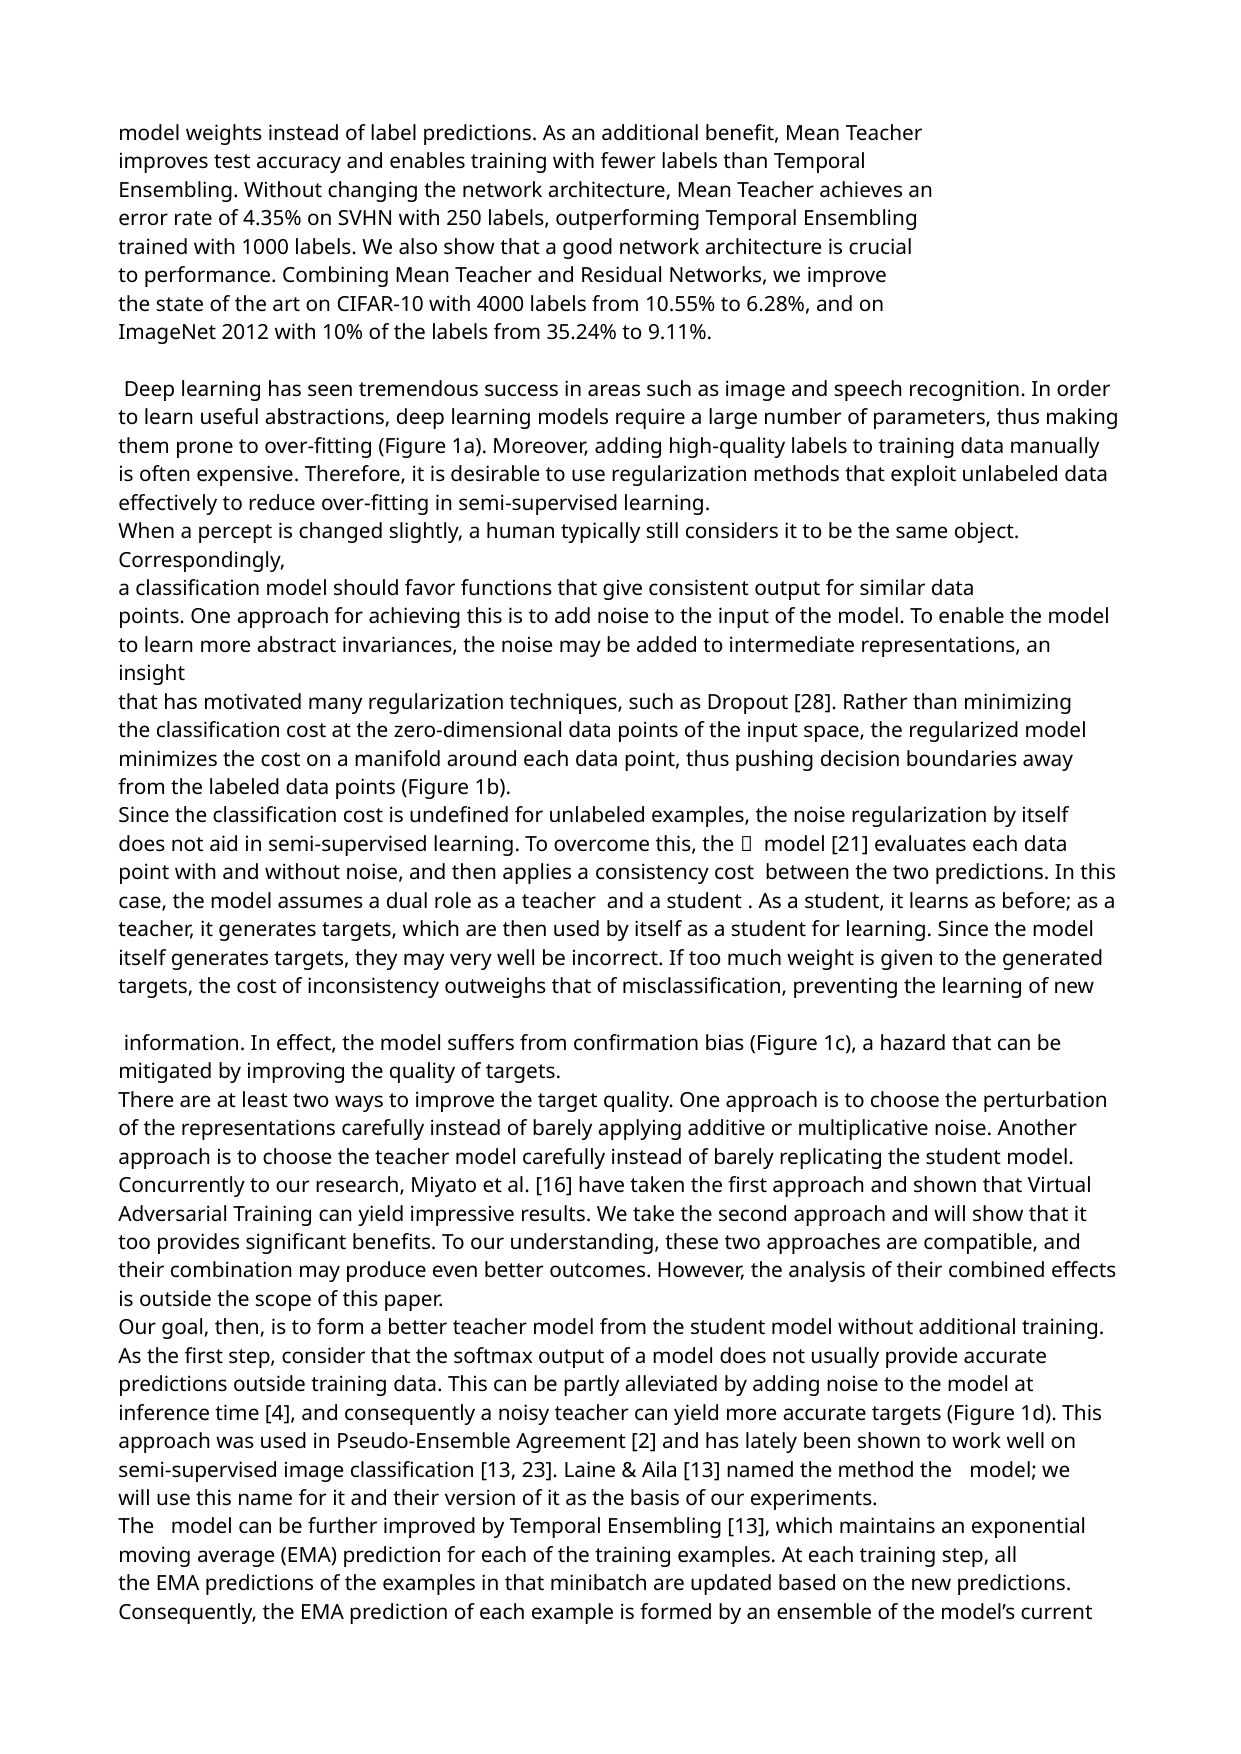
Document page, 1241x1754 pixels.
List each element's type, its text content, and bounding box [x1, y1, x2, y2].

text a classification model should favor functions that give consistent output for similar data [118, 573, 1122, 602]
text case, the model assumes a dual role as a teacher and a student . As a student, it learns as before; as a [118, 886, 1122, 914]
text The model can be further improved by Temporal Ensembling [13], which maintains an exponential [118, 1512, 1122, 1540]
text the classification cost at the zero-dimensional data points of the input space, the regularized model [118, 715, 1122, 744]
text semi-supervised image classification [13, 23]. Laine & Aila [13] named the method the model; we [118, 1455, 1122, 1483]
text Adversarial Training can yield impressive results. We take the second approach and will show that it [118, 1199, 1122, 1227]
text to learn more abstract invariances, the noise may be added to intermediate representations, an insight [118, 630, 1122, 687]
text is outside the scope of this paper. [118, 1284, 1122, 1312]
text Deep learning has seen tremendous success in areas such as image and speech recognition. In order [118, 374, 1122, 402]
text model weights instead of label predictions. As an additional benefit, Mean Teacher [118, 118, 1122, 147]
text Since the classification cost is undefined for unlabeled examples, the noise regularization by itself [118, 801, 1122, 829]
text Concurrently to our research, Miyato et al. [16] have taken the first approach and shown that Virtual [118, 1170, 1122, 1199]
text effectively to reduce over-fitting in semi-supervised learning. [118, 488, 1122, 516]
text predictions outside training data. This can be partly alleviated by adding noise to the model at [118, 1369, 1122, 1398]
text them prone to over-fitting (Figure 1a). Moreover, adding high-quality labels to training data manually [118, 431, 1122, 459]
text approach was used in Pseudo-Ensemble Agreement [2] and has lately been shown to work well on [118, 1426, 1122, 1455]
text approach is to choose the teacher model carefully instead of barely replicating the student model. [118, 1142, 1122, 1170]
text mitigated by improving the quality of targets. [118, 1057, 1122, 1085]
text improves test accuracy and enables training with fewer labels than Temporal [118, 147, 1122, 175]
text to learn useful abstractions, deep learning models require a large number of parameters, thus making [118, 402, 1122, 431]
text inference time [4], and consequently a noisy teacher can yield more accurate targets (Figure 1d). This [118, 1398, 1122, 1426]
text their combination may produce even better outcomes. However, the analysis of their combined effects [118, 1256, 1122, 1284]
text Ensembling. Without changing the network architecture, Mean Teacher achieves an [118, 175, 1122, 203]
text Consequently, the EMA prediction of each example is formed by an ensemble of the model’s current [118, 1597, 1122, 1625]
text ImageNet 2012 with 10% of the labels from 35.24% to 9.11%. [118, 317, 1122, 346]
text itself generates targets, they may very well be incorrect. If too much weight is given to the generated [118, 943, 1122, 971]
text targets, the cost of inconsistency outweighs that of misclassification, preventing the learning of new [118, 971, 1122, 1000]
text points. One approach for achieving this is to add noise to the input of the model. To enable the model [118, 602, 1122, 630]
text minimizes the cost on a manifold around each data point, thus pushing decision boundaries away [118, 744, 1122, 772]
text point with and without noise, and then applies a consistency cost between the two predictions. In this [118, 857, 1122, 886]
text information. In effect, the model suffers from confirmation bias (Figure 1c), a hazard that can be [118, 1028, 1122, 1057]
text too provides significant benefits. To our understanding, these two approaches are compatible, and [118, 1227, 1122, 1256]
text that has motivated many regularization techniques, such as Dropout [28]. Rather than minimizing [118, 687, 1122, 715]
text error rate of 4.35% on SVHN with 250 labels, outperforming Temporal Ensembling [118, 203, 1122, 232]
text of the representations carefully instead of barely applying additive or multiplicative noise. Another [118, 1113, 1122, 1142]
text is often expensive. Therefore, it is desirable to use regularization methods that exploit unlabeled data [118, 459, 1122, 488]
text does not aid in semi-supervised learning. To overcome this, the 􀀀 model [21] evaluates each data [118, 829, 1122, 857]
text teacher, it generates targets, which are then used by itself as a student for learning. Since the model [118, 914, 1122, 943]
text from the labeled data points (Figure 1b). [118, 772, 1122, 801]
text trained with 1000 labels. We also show that a good network architecture is crucial [118, 232, 1122, 260]
text to performance. Combining Mean Teacher and Residual Networks, we improve [118, 260, 1122, 289]
text When a percept is changed slightly, a human typically still considers it to be the same object. Correspondingly, [118, 516, 1122, 573]
text Our goal, then, is to form a better teacher model from the student model without additional training. [118, 1312, 1122, 1341]
text the EMA predictions of the examples in that minibatch are updated based on the new predictions. [118, 1568, 1122, 1597]
text moving average (EMA) prediction for each of the training examples. At each training step, all [118, 1540, 1122, 1568]
text will use this name for it and their version of it as the basis of our experiments. [118, 1483, 1122, 1512]
text There are at least two ways to improve the target quality. One approach is to choose the perturbation [118, 1085, 1122, 1113]
text As the first step, consider that the softmax output of a model does not usually provide accurate [118, 1341, 1122, 1369]
text the state of the art on CIFAR-10 with 4000 labels from 10.55% to 6.28%, and on [118, 289, 1122, 317]
